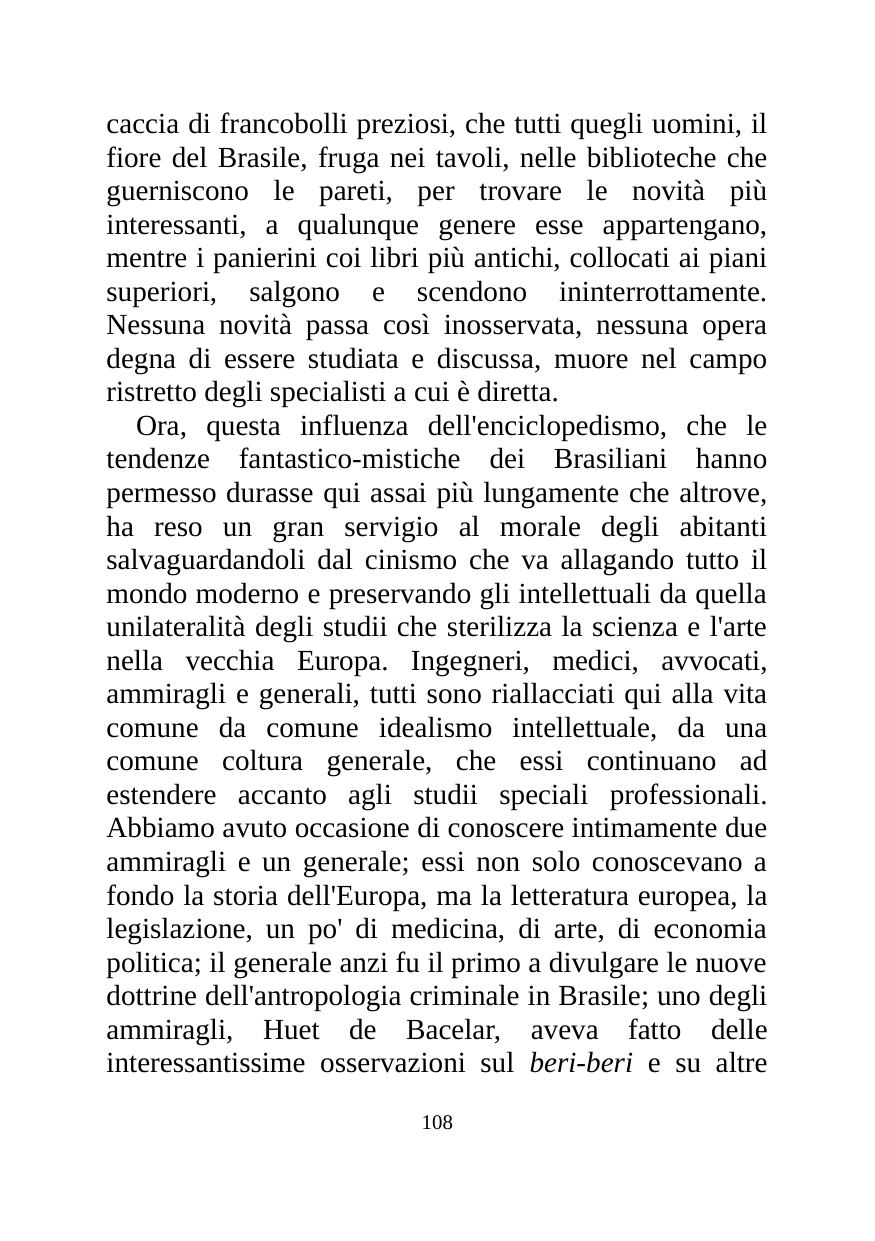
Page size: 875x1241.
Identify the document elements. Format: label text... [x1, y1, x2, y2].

text Ora, questa influenza dell'enciclopedismo, che le tendenze fantastico-mistiche dei Brasiliani hanno permesso durasse qui assai più lungamente che altrove, ha reso un gran servigio al morale degli abitanti salvaguardandoli dal cinismo che va allagando tutto il mondo moderno e preservando gli intellettuali da quella unilateralità degli studii che sterilizza la scienza e l'arte nella vecchia Europa. Ingegneri, medici, avvocati, ammiragli e generali, tutti sono riallacciati qui alla vita comune da comune idealismo intellettuale, da una comune coltura generale, che essi continuano ad estendere accanto agli studii speciali professionali. Abbiamo avuto occasione di conoscere intimamente due ammiragli e un generale; essi non solo conoscevano a fondo la storia dell'Europa, ma la letteratura europea, la legislazione, un po' di medicina, di arte, di economia politica; il generale anzi fu il primo a divulgare le nuove dottrine dell'antropologia criminale in Brasile; uno degli ammiragli, Huet de Bacelar, aveva fatto delle interessantissime osservazioni sul beri-beri e su altre [106, 408, 768, 1079]
text caccia di francobolli preziosi, che tutti quegli uomini, il fiore del Brasile, fruga nei tavoli, nelle biblioteche che guerniscono le pareti, per trovare le novità più interessanti, a qualunque genere esse appartengano, mentre i panierini coi libri più antichi, collocati ai piani superiori, salgono e scendono ininterrottamente. Nessuna novità passa così inosservata, nessuna opera degna di essere studiata e discussa, muore nel campo ristretto degli specialisti a cui è diretta. [106, 106, 768, 408]
